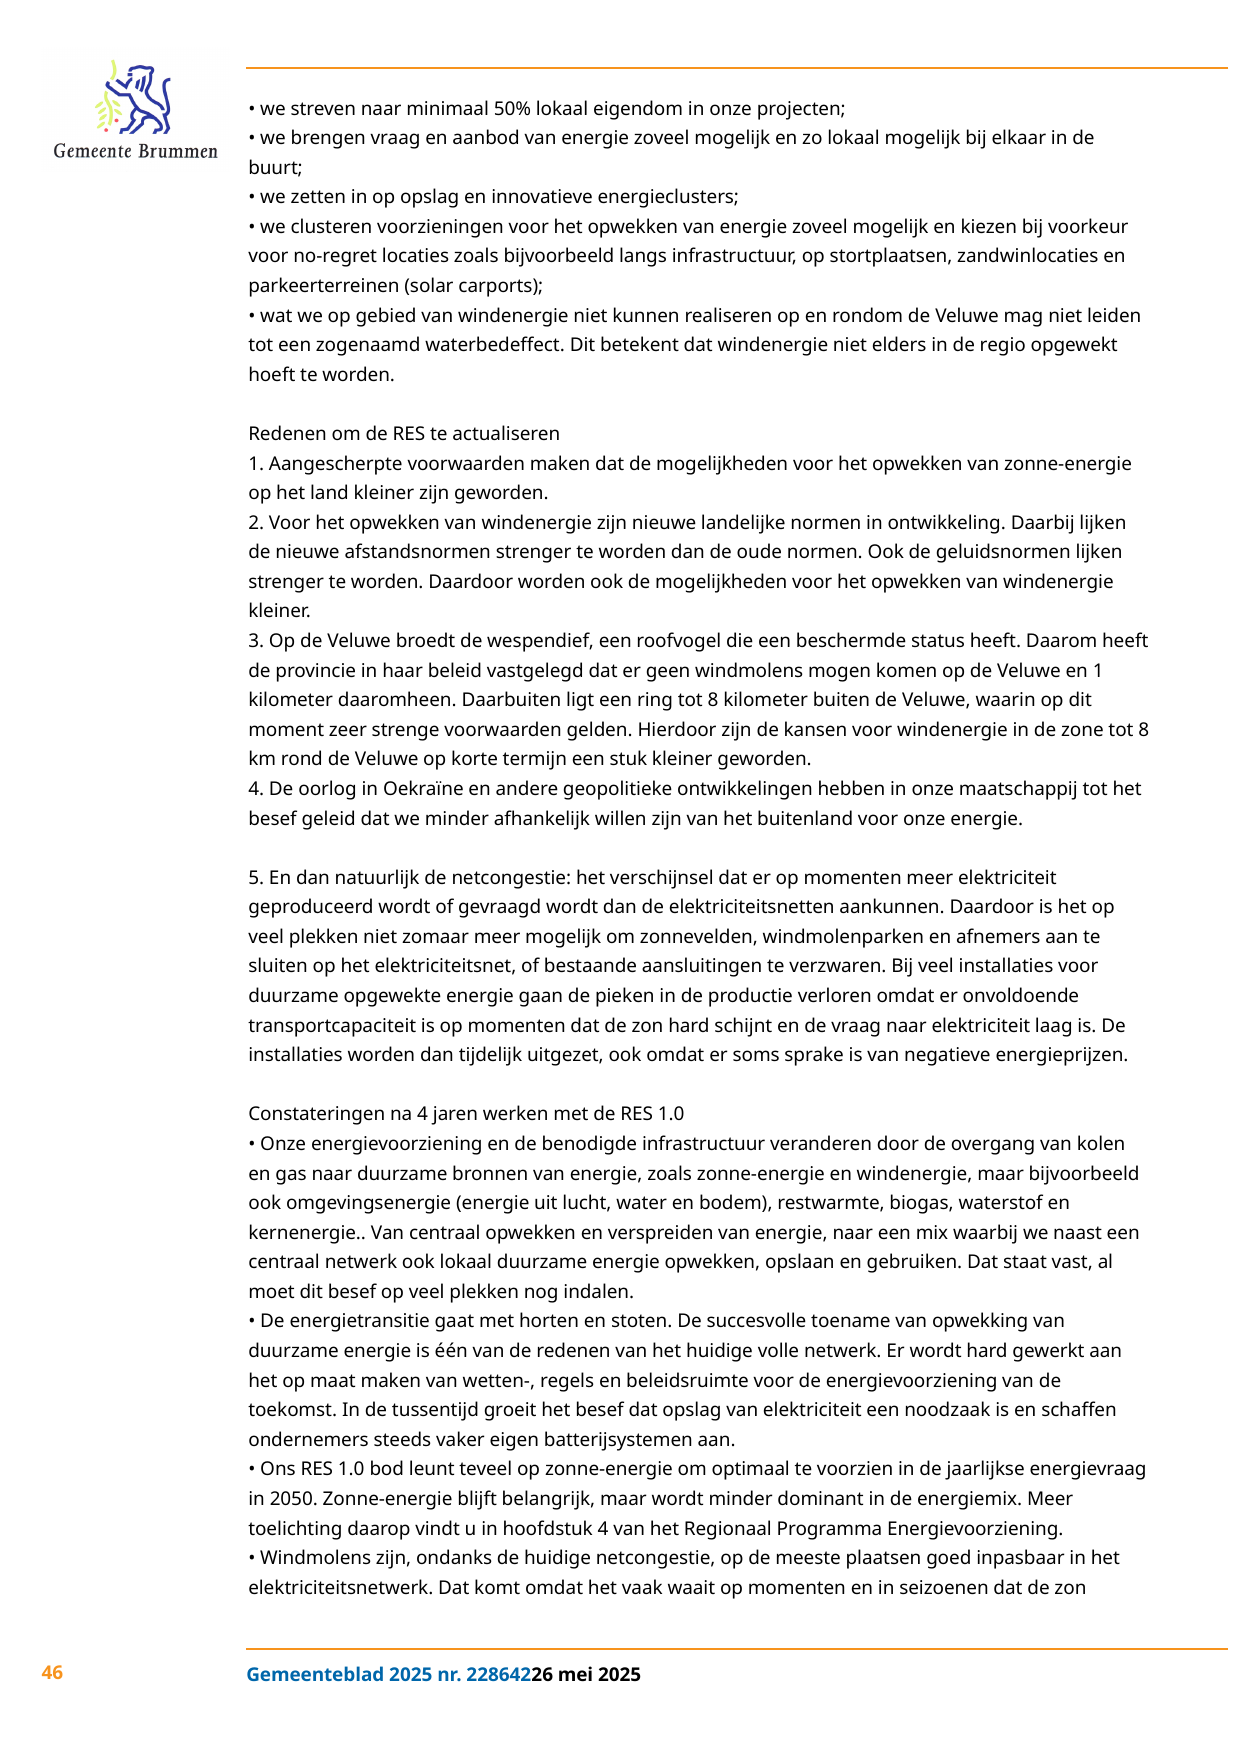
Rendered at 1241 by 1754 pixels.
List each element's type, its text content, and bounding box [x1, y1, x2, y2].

text 1. Aangescherpte voorwaarden maken dat de mogelijkheden voor het opwekken van zonne-energie op het land kleiner zijn geworden. [248, 450, 1152, 505]
text • Ons RES 1.0 bod leunt teveel op zonne-energie om optimaal te voorzien in de jaarlijkse energievraag in 2050. Zonne-energie blijft belangrijk, maar wordt minder dominant in de energiemix. Meer toelichting daarop vindt u in hoofdstuk 4 van het Regionaal Programma Energievoorziening. [248, 1456, 1152, 1541]
text • Onze energievoorziening en de benodigde infrastructuur veranderen door de overgang van kolen en gas naar duurzame bronnen van energie, zoals zonne-energie en windenergie, maar bijvoorbeeld ook omgevingsenergie (energie uit lucht, water en bodem), restwarmte, biogas, waterstof en kernenergie.. Van centraal opwekken en verspreiden van energie, naar een mix waarbij we naast een centraal netwerk ook lokaal duurzame energie opwekken, opslaan en gebruiken. Dat staat vast, al moet dit besef op veel plekken nog indalen. [248, 1130, 1152, 1304]
text 2. Voor het opwekken van windenergie zijn nieuwe landelijke normen in ontwikkeling. Daarbij lijken de nieuwe afstandsnormen strenger te worden dan de oude normen. Ook de geluidsnormen lijken strenger te worden. Daardoor worden ook de mogelijkheden voor het opwekken van windenergie kleiner. [248, 509, 1152, 623]
text 3. Op de Veluwe broedt de wespendief, een roofvogel die een beschermde status heeft. Daarom heeft de provincie in haar beleid vastgelegd dat er geen windmolens mogen komen op de Veluwe en 1 kilometer daaromheen. Daarbuiten ligt een ring tot 8 kilometer buiten de Veluwe, waarin op dit moment zeer strenge voorwaarden gelden. Hierdoor zijn de kansen voor windenergie in de zone tot 8 km rond de Veluwe op korte termijn een stuk kleiner geworden. [248, 627, 1152, 771]
text Redenen om de RES te actualiseren [248, 420, 1152, 446]
text • we zetten in op opslag en innovatieve energieclusters; [248, 183, 1152, 209]
text • we brengen vraag en aanbod van energie zoveel mogelijk en zo lokaal mogelijk bij elkaar in de buurt; [248, 124, 1152, 180]
text • Windmolens zijn, ondanks de huidige netcongestie, op de meeste plaatsen goed inpasbaar in het elektriciteitsnetwerk. Dat komt omdat het vaak waait op momenten en in seizoenen dat de zon [248, 1544, 1152, 1600]
text 4. De oorlog in Oekraïne en andere geopolitieke ontwikkelingen hebben in onze maatschappij tot het besef geleid dat we minder afhankelijk willen zijn van het buitenland voor onze energie. [248, 775, 1152, 831]
text 5. En dan natuurlijk de netcongestie: het verschijnsel dat er op momenten meer elektriciteit geproduceerd wordt of gevraagd wordt dan de elektriciteitsnetten aankunnen. Daardoor is het op veel plekken niet zomaar meer mogelijk om zonnevelden, windmolenparken en afnemers aan te sluiten op het elektriciteitsnet, of bestaande aansluitingen te verzwaren. Bij veel installaties voor duurzame opgewekte energie gaan de pieken in de productie verloren omdat er onvoldoende transportcapaciteit is op momenten dat de zon hard schijnt en de vraag naar elektriciteit laag is. De installaties worden dan tijdelijk uitgezet, ook omdat er soms sprake is van negatieve energieprijzen. [248, 864, 1152, 1067]
text • De energietransitie gaat met horten en stoten. De succesvolle toename van opwekking van duurzame energie is één van de redenen van het huidige volle netwerk. Er wordt hard gewerkt aan het op maat maken van wetten-, regels en beleidsruimte voor de energievoorziening van de toekomst. In de tussentijd groeit het besef dat opslag van elektriciteit een noodzaak is en schaffen ondernemers steeds vaker eigen batterijsystemen aan. [248, 1308, 1152, 1452]
picture [41, 47, 231, 172]
text • wat we op gebied van windenergie niet kunnen realiseren op en rondom de Veluwe mag niet leiden tot een zogenaamd waterbedeffect. Dit betekent dat windenergie niet elders in de regio opgewekt hoeft te worden. [248, 302, 1152, 387]
text Constateringen na 4 jaren werken met de RES 1.0 [248, 1101, 1152, 1126]
text • we clusteren voorzieningen voor het opwekken van energie zoveel mogelijk en kiezen bij voorkeur voor no-regret locaties zoals bijvoorbeeld langs infrastructuur, op stortplaatsen, zandwinlocaties en parkeerterreinen (solar carports); [248, 213, 1152, 298]
text • we streven naar minimaal 50% lokaal eigendom in onze projecten; [248, 95, 1152, 121]
